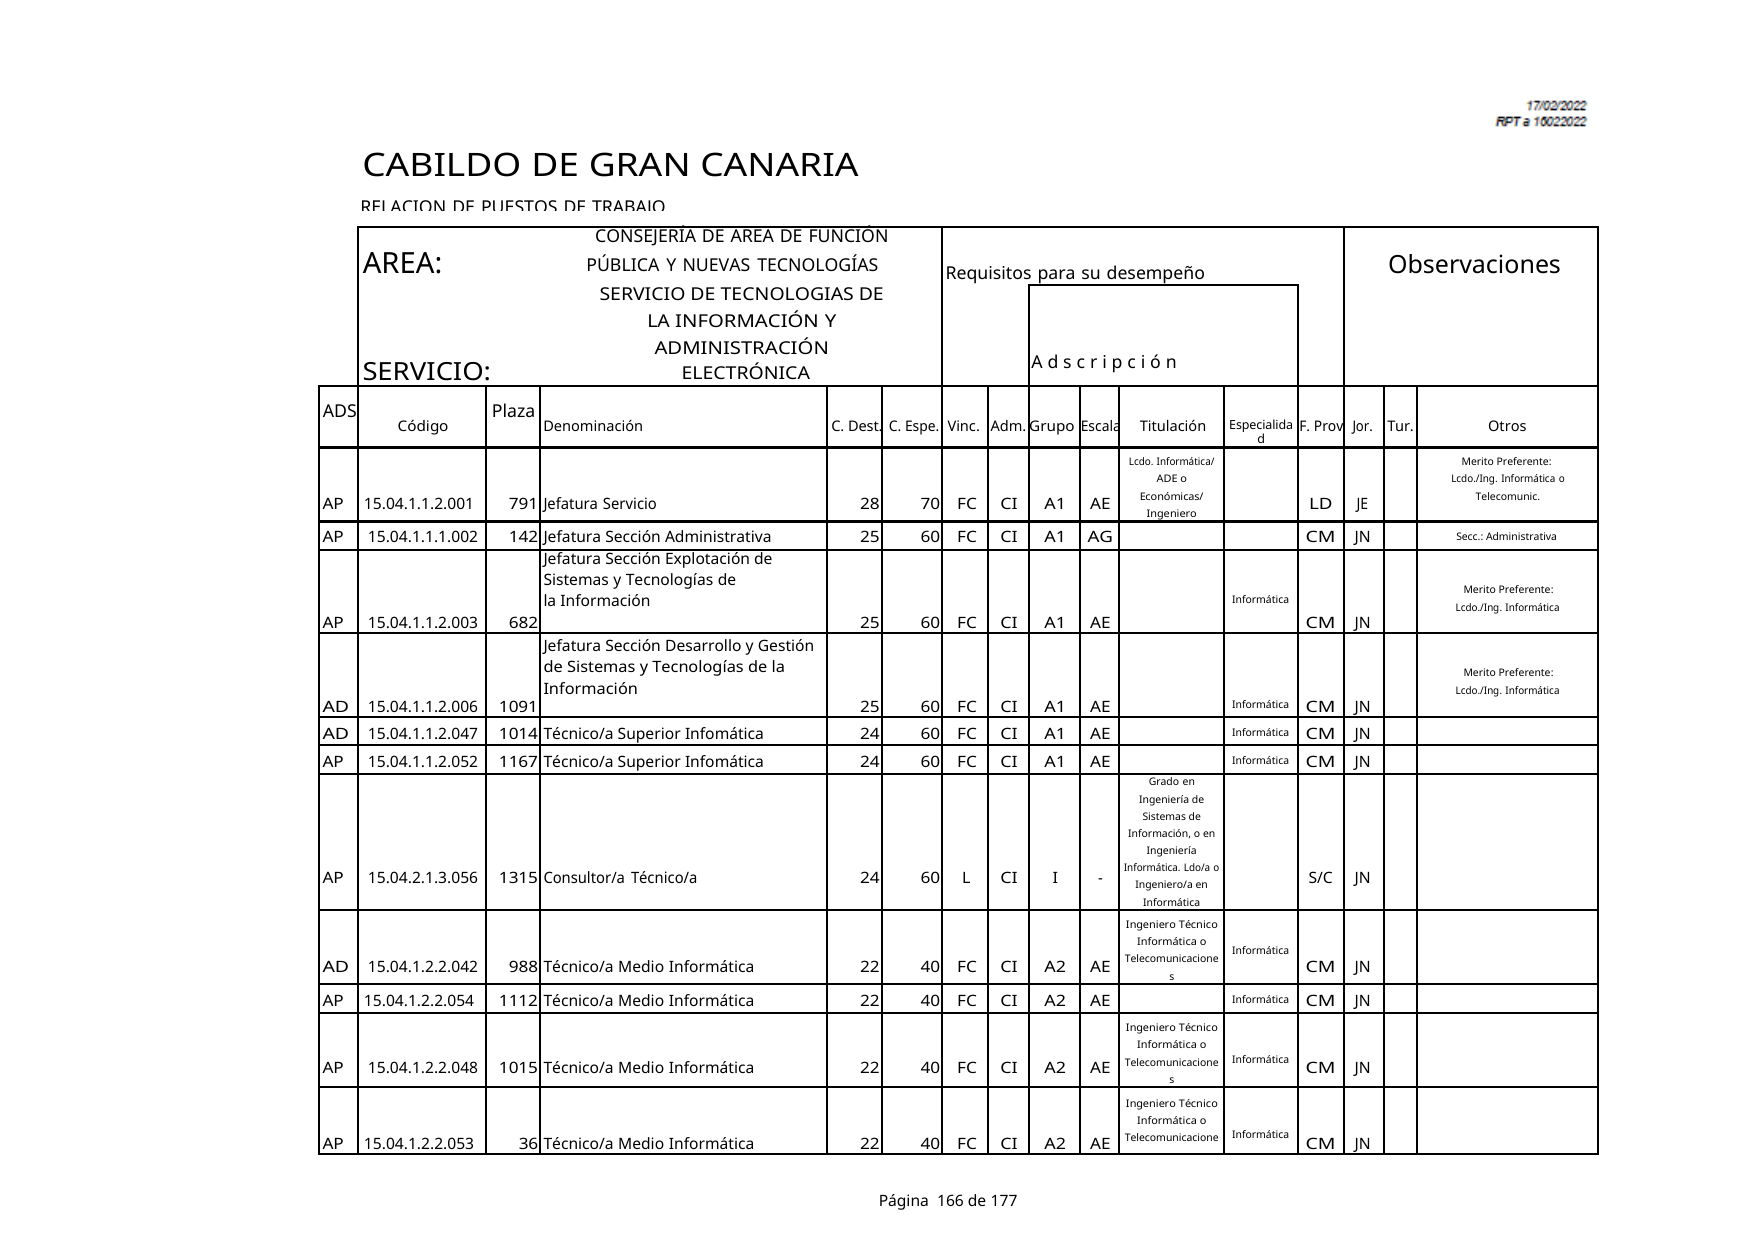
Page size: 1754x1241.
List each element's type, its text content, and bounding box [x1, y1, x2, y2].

table_cell 1167 [487, 746, 539, 773]
table_cell CI [989, 746, 1028, 773]
table_cell AP [320, 449, 357, 520]
table_cell Plaza [487, 387, 539, 446]
table_header Observaciones [1345, 228, 1597, 385]
table_cell Consultor/a Técnico/a [541, 775, 826, 909]
table_cell CI [989, 1014, 1028, 1086]
table_cell AG [1081, 523, 1118, 549]
table_cell CI [989, 1088, 1028, 1153]
table_cell FC [943, 449, 987, 520]
picture [1494, 90, 1592, 136]
table_cell 60 [883, 718, 941, 744]
table_cell Vinc. [943, 387, 987, 446]
table_cell [1120, 634, 1223, 716]
table_cell Ingeniero Técnico Informática o Telecomunicaciones [1120, 911, 1223, 983]
table_cell CI [989, 634, 1028, 716]
table_cell AP [320, 523, 357, 549]
table_cell AP [320, 551, 357, 632]
table_header CONSEJERÍA DE AREA DE FUNCIÓN AREA: PÚBLICA Y NUEVAS TECNOLOGÍAS SERVICIO DE TECNOLOGIAS DE LA INFORMACIÓN Y ADMINISTRACIÓN SERVICIO: ELECTRÓNICA [359, 228, 941, 385]
table_cell AE [1081, 1088, 1118, 1153]
table_cell AE [1081, 449, 1118, 520]
table_cell CI [989, 911, 1028, 983]
table_cell Informática [1225, 718, 1297, 744]
table_header [319, 226, 357, 385]
table_cell [1418, 1088, 1597, 1153]
table_cell FC [943, 551, 987, 632]
table_cell CM [1299, 985, 1343, 1012]
table_cell 70 [883, 449, 941, 520]
table_cell 24 [828, 746, 881, 773]
table_cell AE [1081, 911, 1118, 983]
table_cell [1120, 985, 1223, 1012]
table_cell JN [1345, 1014, 1383, 1086]
table_cell CI [989, 551, 1028, 632]
table_cell Técnico/a Medio Informática [541, 1088, 826, 1153]
table_cell Grupo [1030, 387, 1079, 446]
table_cell Grado en Ingeniería de Sistemas de Información, o en Ingeniería Informática. Ldo/a o Ingeniero/a en Informática [1120, 775, 1223, 909]
table_cell Adm. [989, 387, 1028, 446]
table_cell JN [1345, 985, 1383, 1012]
table_cell 1112 [487, 985, 539, 1012]
table_cell [1418, 1014, 1597, 1086]
table_cell JN [1345, 634, 1383, 716]
table_cell [1385, 1014, 1416, 1086]
table_cell A2 [1030, 1014, 1079, 1086]
table_cell [1225, 523, 1297, 549]
table_cell 1315 [487, 775, 539, 909]
table_cell 25 [828, 634, 881, 716]
table_cell JN [1345, 911, 1383, 983]
table_cell [1385, 449, 1416, 520]
table_cell 1091 [487, 634, 539, 716]
table_cell [1418, 746, 1597, 773]
table_cell 36 [487, 1088, 539, 1153]
table_cell Técnico/a Medio Informática [541, 911, 826, 983]
table_cell 791 [487, 449, 539, 520]
table_cell Técnico/a Medio Informática [541, 1014, 826, 1086]
table_cell Jefatura Sección Administrativa [541, 523, 826, 549]
table_cell Merito Preferente: Lcdo./Ing. Informática [1418, 634, 1597, 716]
table_cell 1014 [487, 718, 539, 744]
table_cell Informática [1225, 1088, 1297, 1153]
table_cell FC [943, 718, 987, 744]
table_cell A1 [1030, 523, 1079, 549]
table_cell [943, 284, 1028, 385]
table_cell [1385, 985, 1416, 1012]
table_cell 15.04.1.2.2.054 [359, 985, 485, 1012]
table_cell CI [989, 985, 1028, 1012]
table_cell CM [1299, 1088, 1343, 1153]
table_cell CI [989, 449, 1028, 520]
table_cell [1385, 1088, 1416, 1153]
table_cell 24 [828, 775, 881, 909]
table_cell 1015 [487, 1014, 539, 1086]
table_cell 988 [487, 911, 539, 983]
table_cell [1385, 523, 1416, 549]
table_cell A2 [1030, 1088, 1079, 1153]
table_cell - [1081, 775, 1118, 909]
table_cell S/C [1299, 775, 1343, 909]
table_header Requisitos para su desempeño [943, 228, 1343, 284]
table_cell [1385, 718, 1416, 744]
table_cell C. Dest. [828, 387, 881, 446]
table_cell A1 [1030, 449, 1079, 520]
table_cell [1120, 523, 1223, 549]
table_cell Otros [1418, 387, 1597, 446]
table_cell 22 [828, 911, 881, 983]
table_cell Ingeniero Técnico Informática o Telecomunicacione [1120, 1088, 1223, 1153]
table_cell [1225, 449, 1297, 520]
table_cell CM [1299, 634, 1343, 716]
table_cell 15.04.1.1.1.002 [359, 523, 485, 549]
table_cell Informática [1225, 746, 1297, 773]
table_cell JN [1345, 718, 1383, 744]
table_cell JN [1345, 551, 1383, 632]
table_cell Informática [1225, 1014, 1297, 1086]
table_cell CI [989, 718, 1028, 744]
table_cell 60 [883, 551, 941, 632]
table_cell 60 [883, 775, 941, 909]
table_cell [1299, 284, 1343, 385]
table_cell AP [320, 1014, 357, 1086]
table_cell [1120, 551, 1223, 632]
table_cell Ingeniero Técnico Informática o Telecomunicaciones [1120, 1014, 1223, 1086]
table_cell Técnico/a Superior Infomática [541, 746, 826, 773]
table_cell FC [943, 911, 987, 983]
table_cell LD [1299, 449, 1343, 520]
table_cell [1385, 911, 1416, 983]
table_cell CM [1299, 523, 1343, 549]
table_cell 40 [883, 985, 941, 1012]
table_cell 142 [487, 523, 539, 549]
table_cell CM [1299, 551, 1343, 632]
table_cell A1 [1030, 746, 1079, 773]
table_cell I [1030, 775, 1079, 909]
table_cell A2 [1030, 985, 1079, 1012]
table_cell Informática [1225, 911, 1297, 983]
table_cell FC [943, 746, 987, 773]
table_cell AE [1081, 746, 1118, 773]
table_cell 24 [828, 718, 881, 744]
table_cell Merito Preferente: Lcdo./Ing. Informática [1418, 551, 1597, 632]
table_cell Merito Preferente: Lcdo./Ing. Informática o Telecomunic. [1418, 449, 1597, 520]
table_cell JN [1345, 523, 1383, 549]
table_cell [1418, 718, 1597, 744]
table_cell FC [943, 1088, 987, 1153]
table_cell [1385, 746, 1416, 773]
table_cell Jefatura Sección Desarrollo y Gestión de Sistemas y Tecnologías de la Información [541, 634, 826, 716]
table_cell AD [320, 634, 357, 716]
table_cell 15.04.1.1.2.003 [359, 551, 485, 632]
table_cell 15.04.1.2.2.053 [359, 1088, 485, 1153]
table_cell L [943, 775, 987, 909]
table_cell CM [1299, 1014, 1343, 1086]
table_cell AE [1081, 718, 1118, 744]
table_cell 15.04.2.1.3.056 [359, 775, 485, 909]
table_cell 15.04.1.2.2.048 [359, 1014, 485, 1086]
table_cell 25 [828, 551, 881, 632]
table_cell [1120, 746, 1223, 773]
table_cell AE [1081, 634, 1118, 716]
table_cell [1225, 775, 1297, 909]
table_cell FC [943, 985, 987, 1012]
table_cell JE [1345, 449, 1383, 520]
table_cell [1418, 911, 1597, 983]
table_cell [1418, 775, 1597, 909]
table_cell AP [320, 1088, 357, 1153]
table_cell Tur. [1385, 387, 1416, 446]
table_cell CM [1299, 718, 1343, 744]
table_cell FC [943, 634, 987, 716]
table_cell F. Prov [1299, 387, 1343, 446]
table_cell 22 [828, 985, 881, 1012]
table_cell AE [1081, 985, 1118, 1012]
table_cell A1 [1030, 551, 1079, 632]
table_cell AP [320, 985, 357, 1012]
table_cell 25 [828, 523, 881, 549]
table_cell AD [320, 911, 357, 983]
table_cell 15.04.1.1.2.001 [359, 449, 485, 520]
table_cell AP [320, 775, 357, 909]
table_cell 22 [828, 1088, 881, 1153]
table_cell 60 [883, 634, 941, 716]
table_cell Escala [1081, 387, 1118, 446]
table_cell 28 [828, 449, 881, 520]
table_cell [1120, 718, 1223, 744]
table_cell 15.04.1.2.2.042 [359, 911, 485, 983]
table_cell FC [943, 523, 987, 549]
table_cell FC [943, 1014, 987, 1086]
table_cell A1 [1030, 634, 1079, 716]
table_cell 15.04.1.1.2.052 [359, 746, 485, 773]
table_cell 60 [883, 523, 941, 549]
table_cell 15.04.1.1.2.047 [359, 718, 485, 744]
table_cell [1385, 775, 1416, 909]
table_cell 40 [883, 1014, 941, 1086]
table_cell 22 [828, 1014, 881, 1086]
table_cell AD [320, 718, 357, 744]
table_cell CM [1299, 911, 1343, 983]
table_cell AP [320, 746, 357, 773]
table_cell 15.04.1.1.2.006 [359, 634, 485, 716]
table_cell Informática [1225, 985, 1297, 1012]
table_cell JN [1345, 1088, 1383, 1153]
table_cell Lcdo. Informática/ ADE o Económicas/ Ingeniero [1120, 449, 1223, 520]
table_cell Técnico/a Superior Infomática [541, 718, 826, 744]
table_cell Secc.: Administrativa [1418, 523, 1597, 549]
table_cell C. Espe. [883, 387, 941, 446]
table_cell Técnico/a Medio Informática [541, 985, 826, 1012]
table_cell A2 [1030, 911, 1079, 983]
table_cell Jefatura Servicio [541, 449, 826, 520]
table_cell [1385, 551, 1416, 632]
table_cell AE [1081, 1014, 1118, 1086]
table_cell Jefatura Sección Explotación de Sistemas y Tecnologías de la Información [541, 551, 826, 632]
table_cell 60 [883, 746, 941, 773]
table_cell CM [1299, 746, 1343, 773]
table_cell JN [1345, 775, 1383, 909]
table_cell 40 [883, 1088, 941, 1153]
table_cell Denominación [541, 387, 826, 446]
table_cell [1385, 634, 1416, 716]
table_cell AE [1081, 551, 1118, 632]
table_cell A1 [1030, 718, 1079, 744]
table_cell 40 [883, 911, 941, 983]
table_cell Informática [1225, 551, 1297, 632]
table_cell Informática [1225, 634, 1297, 716]
table_cell Código [359, 387, 485, 446]
table_cell ADS [320, 387, 357, 446]
table_cell Titulación [1120, 387, 1223, 446]
table_cell Jor. [1345, 387, 1383, 446]
table_cell [1418, 985, 1597, 1012]
table_cell 682 [487, 551, 539, 632]
table_cell A d s c r i p c i ó n [1030, 286, 1297, 385]
table_cell JN [1345, 746, 1383, 773]
table_cell CI [989, 523, 1028, 549]
table_cell Especialidad [1225, 387, 1297, 446]
table_cell CI [989, 775, 1028, 909]
